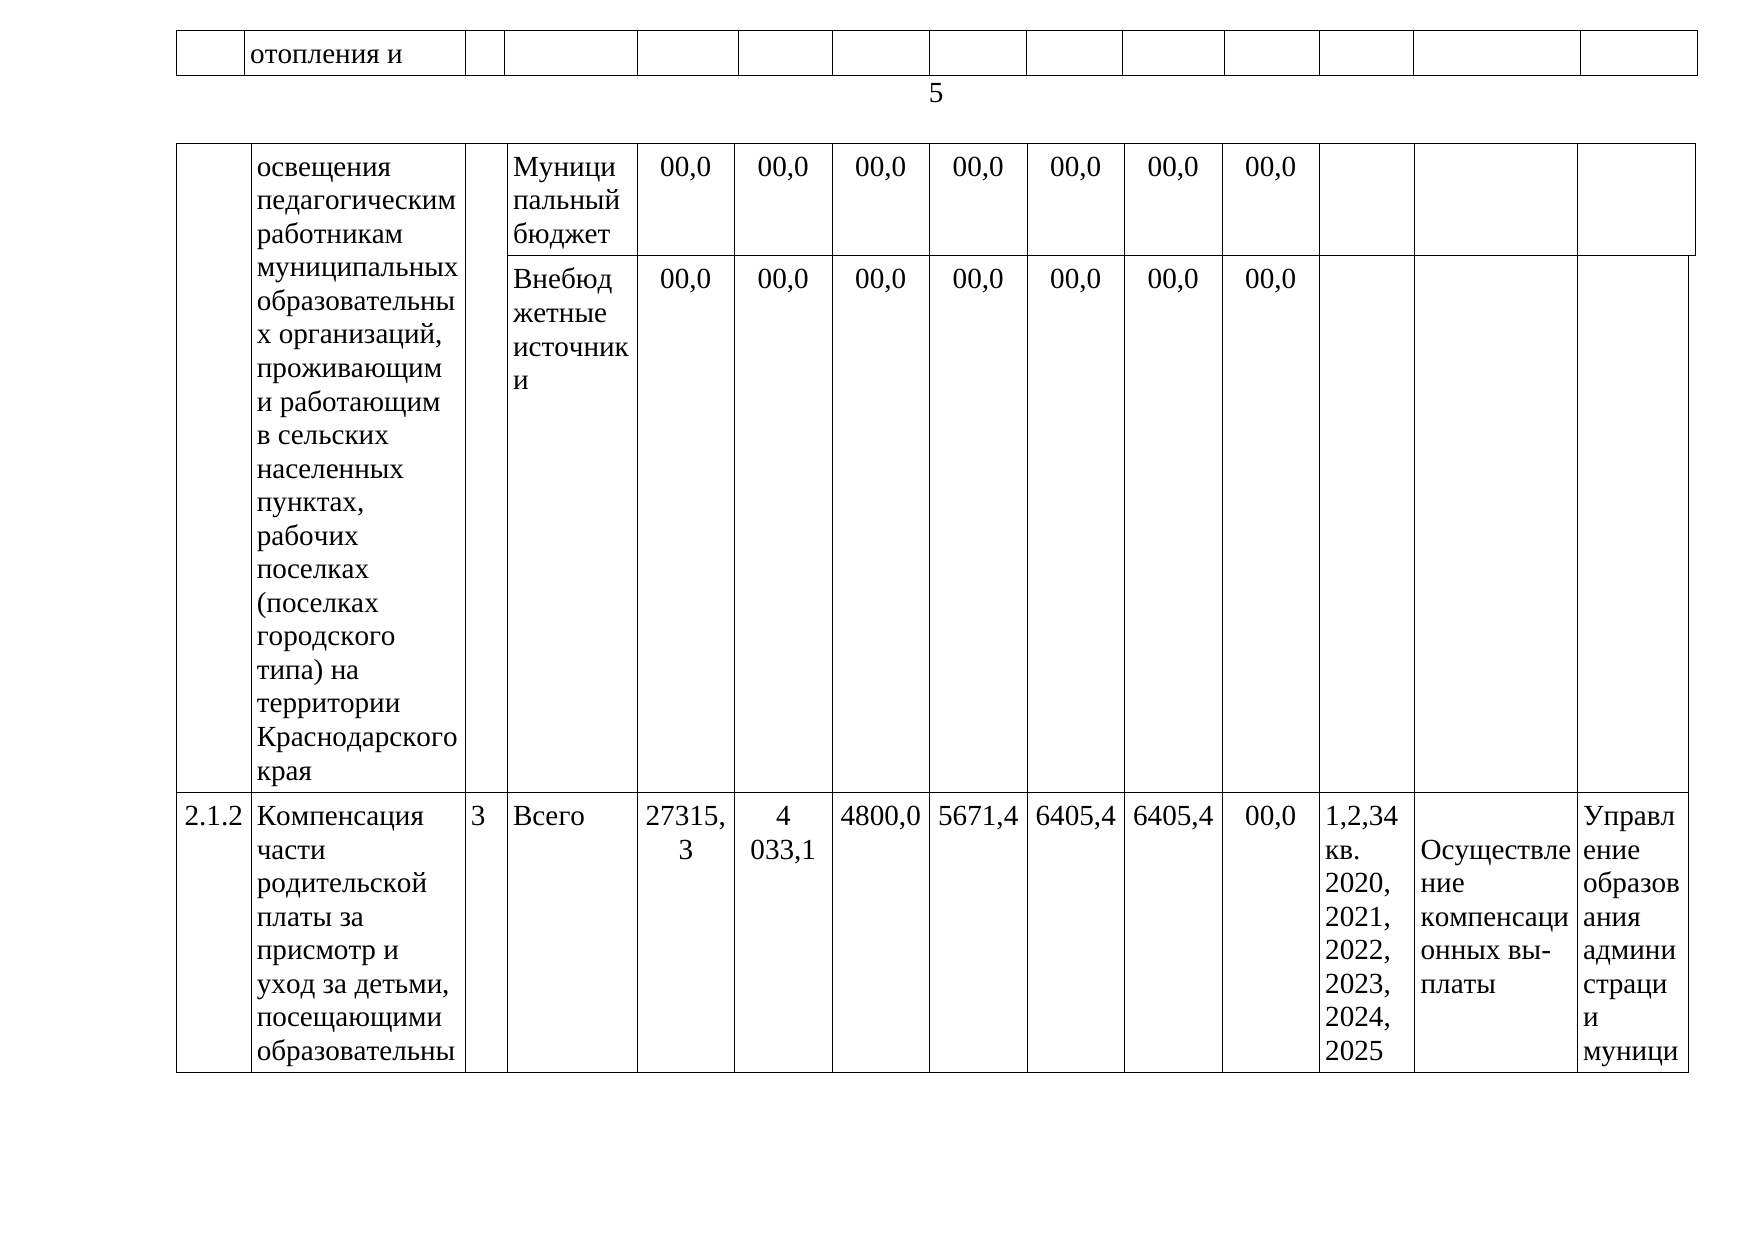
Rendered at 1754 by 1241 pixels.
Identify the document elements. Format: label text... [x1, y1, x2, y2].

table_header [1320, 144, 1414, 255]
table_cell [505, 31, 637, 75]
table_header 00,0 [1223, 144, 1319, 255]
table_cell Всего [508, 793, 637, 1072]
table_cell 3 [466, 793, 507, 1072]
table_cell [739, 31, 832, 75]
table_header [466, 144, 507, 792]
table_header 00,0 [638, 144, 734, 255]
table_header [1415, 144, 1577, 255]
table_cell [638, 31, 738, 75]
table_cell [1415, 256, 1577, 792]
table_cell 00,0 [1028, 256, 1124, 792]
table_cell 00,0 [1223, 256, 1319, 792]
table_cell [1320, 31, 1413, 75]
table_header Муниципальный бюджет [508, 144, 637, 255]
table_cell 2.1.2 [177, 793, 251, 1072]
table_cell [1689, 256, 1695, 792]
table_header 00,0 [930, 144, 1027, 255]
table_cell [930, 31, 1026, 75]
table_header 00,0 [735, 144, 832, 255]
table_cell [833, 31, 929, 75]
table_cell [1689, 792, 1695, 1072]
table_cell 4800,0 [833, 793, 929, 1072]
table_header [177, 144, 251, 792]
table_cell 6405,4 [1028, 793, 1124, 1072]
table_cell 00,0 [1223, 793, 1319, 1072]
table_cell [1320, 256, 1414, 792]
table_cell Управление образования администрации муници [1578, 793, 1688, 1072]
table_cell 00,0 [1125, 256, 1222, 792]
table_cell 00,0 [735, 256, 832, 792]
text 5 [177, 76, 1695, 109]
table_cell Осуществление компенсационных вы­платы [1415, 793, 1577, 1072]
table_cell 6405,4 [1125, 793, 1222, 1072]
table_cell Компенсация части родительской платы за присмотр и уход за детьми, посещающими образовательны [252, 793, 465, 1072]
table_header [1578, 144, 1695, 255]
table_cell 00,0 [638, 256, 734, 792]
table_header освещения педагогическим работникам муниципаль­ных образовательных организаций, проживающим и работающим в сельских населенных пунктах, рабочих поселках (поселках городского типа) на территории Красно­дарского края [252, 144, 465, 792]
table_cell [1578, 256, 1688, 792]
table_cell [1123, 31, 1224, 75]
table_cell Внебюджетные источники [508, 256, 637, 792]
table_cell 00,0 [930, 256, 1027, 792]
table_header 00,0 [1125, 144, 1222, 255]
table_header 00,0 [1028, 144, 1124, 255]
table_header 00,0 [833, 144, 929, 255]
table_cell [1225, 31, 1319, 75]
table_cell 00,0 [833, 256, 929, 792]
table_cell 27315,3 [638, 793, 734, 1072]
table_cell 5671,4 [930, 793, 1027, 1072]
table_cell 1,2,34 кв. 2020, 2021, 2022, 2023, 2024, 2025 [1320, 793, 1414, 1072]
table_cell [1027, 31, 1122, 75]
table_cell 4 033,1 [735, 793, 832, 1072]
